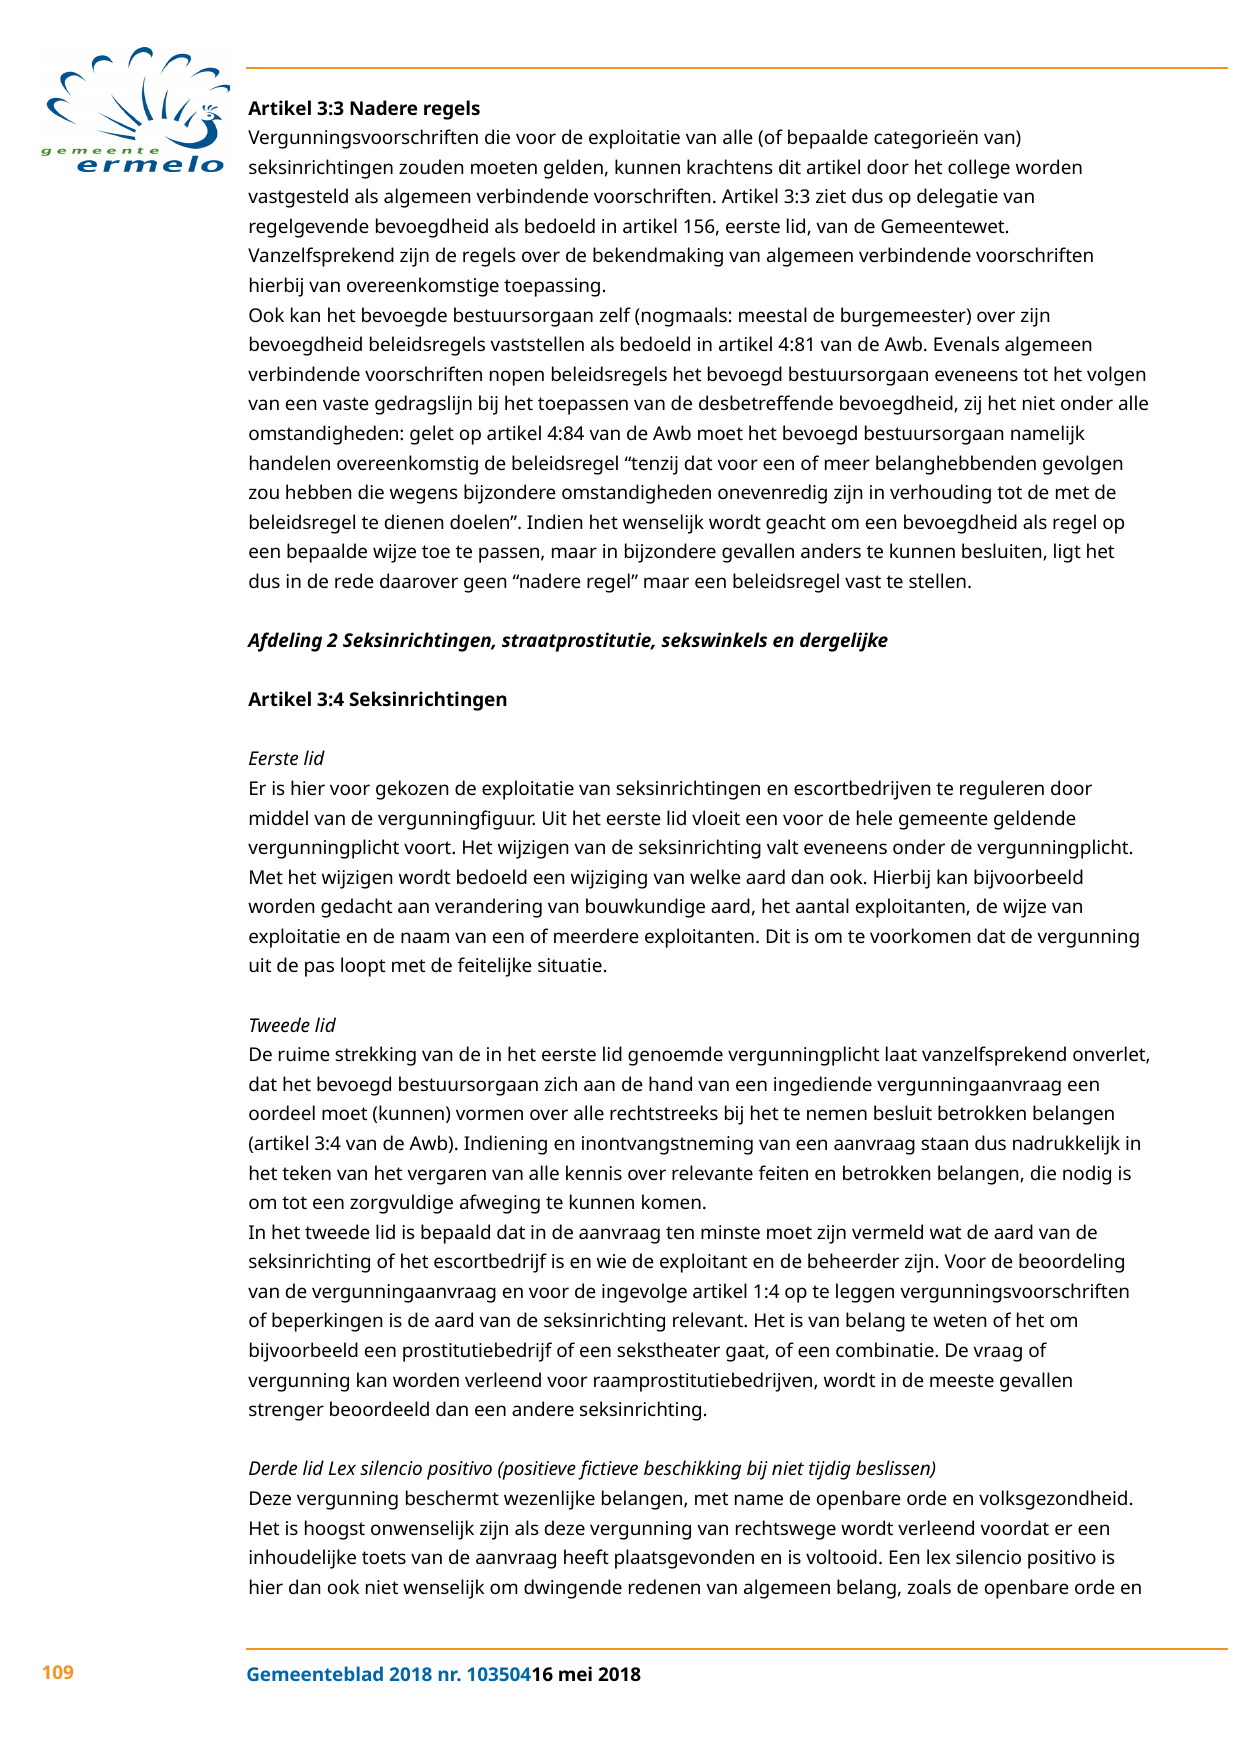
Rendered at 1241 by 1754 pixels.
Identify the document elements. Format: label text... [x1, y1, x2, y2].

text Artikel 3:4 Seksinrichtingen [248, 686, 1152, 712]
text Afdeling 2 Seksinrichtingen, straatprostitutie, sekswinkels en dergelijke [248, 627, 1152, 653]
text Derde lid Lex silencio positivo (positieve fictieve beschikking bij niet tijdig beslissen) [248, 1456, 1152, 1481]
text De ruime strekking van de in het eerste lid genoemde vergunningplicht laat vanzelfsprekend onverlet, dat het bevoegd bestuursorgaan zich aan de hand van een ingediende vergunningaanvraag een oordeel moet (kunnen) vormen over alle rechtstreeks bij het te nemen besluit betrokken belangen (artikel 3:4 van de Awb). Indiening en inontvangstneming van een aanvraag staan dus nadrukkelijk in het teken van het vergaren van alle kennis over relevante feiten en betrokken belangen, die nodig is om tot een zorgvuldige afweging te kunnen komen. [248, 1041, 1152, 1215]
text Tweede lid [248, 1012, 1152, 1038]
text Eerste lid [248, 746, 1152, 771]
text In het tweede lid is bepaald dat in de aanvraag ten minste moet zijn vermeld wat de aard van de seksinrichting of het escortbedrijf is en wie de exploitant en de beheerder zijn. Voor de beoordeling van de vergunningaanvraag en voor de ingevolge artikel 1:4 op te leggen vergunningsvoorschriften of beperkingen is de aard van de seksinrichting relevant. Het is van belang te weten of het om bijvoorbeeld een prostitutiebedrijf of een sekstheater gaat, of een combinatie. De vraag of vergunning kan worden verleend voor raamprostitutiebedrijven, wordt in de meeste gevallen strenger beoordeeld dan een andere seksinrichting. [248, 1219, 1152, 1422]
picture [41, 47, 231, 172]
text Artikel 3:3 Nadere regels [248, 95, 1152, 121]
text Deze vergunning beschermt wezenlijke belangen, met name de openbare orde en volksgezondheid. Het is hoogst onwenselijk zijn als deze vergunning van rechtswege wordt verleend voordat er een inhoudelijke toets van de aanvraag heeft plaatsgevonden en is voltooid. Een lex silencio positivo is hier dan ook niet wenselijk om dwingende redenen van algemeen belang, zoals de openbare orde en [248, 1485, 1152, 1600]
text Er is hier voor gekozen de exploitatie van seksinrichtingen en escortbedrijven te reguleren door middel van de vergunningfiguur. Uit het eerste lid vloeit een voor de hele gemeente geldende vergunningplicht voort. Het wijzigen van de seksinrichting valt eveneens onder de vergunningplicht. Met het wijzigen wordt bedoeld een wijziging van welke aard dan ook. Hierbij kan bijvoorbeeld worden gedacht aan verandering van bouwkundige aard, het aantal exploitanten, de wijze van exploitatie en de naam van een of meerdere exploitanten. Dit is om te voorkomen dat de vergunning uit de pas loopt met de feitelijke situatie. [248, 775, 1152, 978]
text Ook kan het bevoegde bestuursorgaan zelf (nogmaals: meestal de burgemeester) over zijn bevoegdheid beleidsregels vaststellen als bedoeld in artikel 4:81 van de Awb. Evenals algemeen verbindende voorschriften nopen beleidsregels het bevoegd bestuursorgaan eveneens tot het volgen van een vaste gedragslijn bij het toepassen van de desbetreffende bevoegdheid, zij het niet onder alle omstandigheden: gelet op artikel 4:84 van de Awb moet het bevoegd bestuursorgaan namelijk handelen overeenkomstig de beleidsregel “tenzij dat voor een of meer belanghebbenden gevolgen zou hebben die wegens bijzondere omstandigheden onevenredig zijn in verhouding tot de met de beleidsregel te dienen doelen”. Indien het wenselijk wordt geacht om een bevoegdheid als regel op een bepaalde wijze toe te passen, maar in bijzondere gevallen anders te kunnen besluiten, ligt het dus in de rede daarover geen “nadere regel” maar een beleidsregel vast te stellen. [248, 302, 1152, 594]
text Vergunningsvoorschriften die voor de exploitatie van alle (of bepaalde categorieën van) seksinrichtingen zouden moeten gelden, kunnen krachtens dit artikel door het college worden vastgesteld als algemeen verbindende voorschriften. Artikel 3:3 ziet dus op delegatie van regelgevende bevoegdheid als bedoeld in artikel 156, eerste lid, van de Gemeentewet. Vanzelfsprekend zijn de regels over de bekendmaking van algemeen verbindende voorschriften hierbij van overeenkomstige toepassing. [248, 124, 1152, 298]
